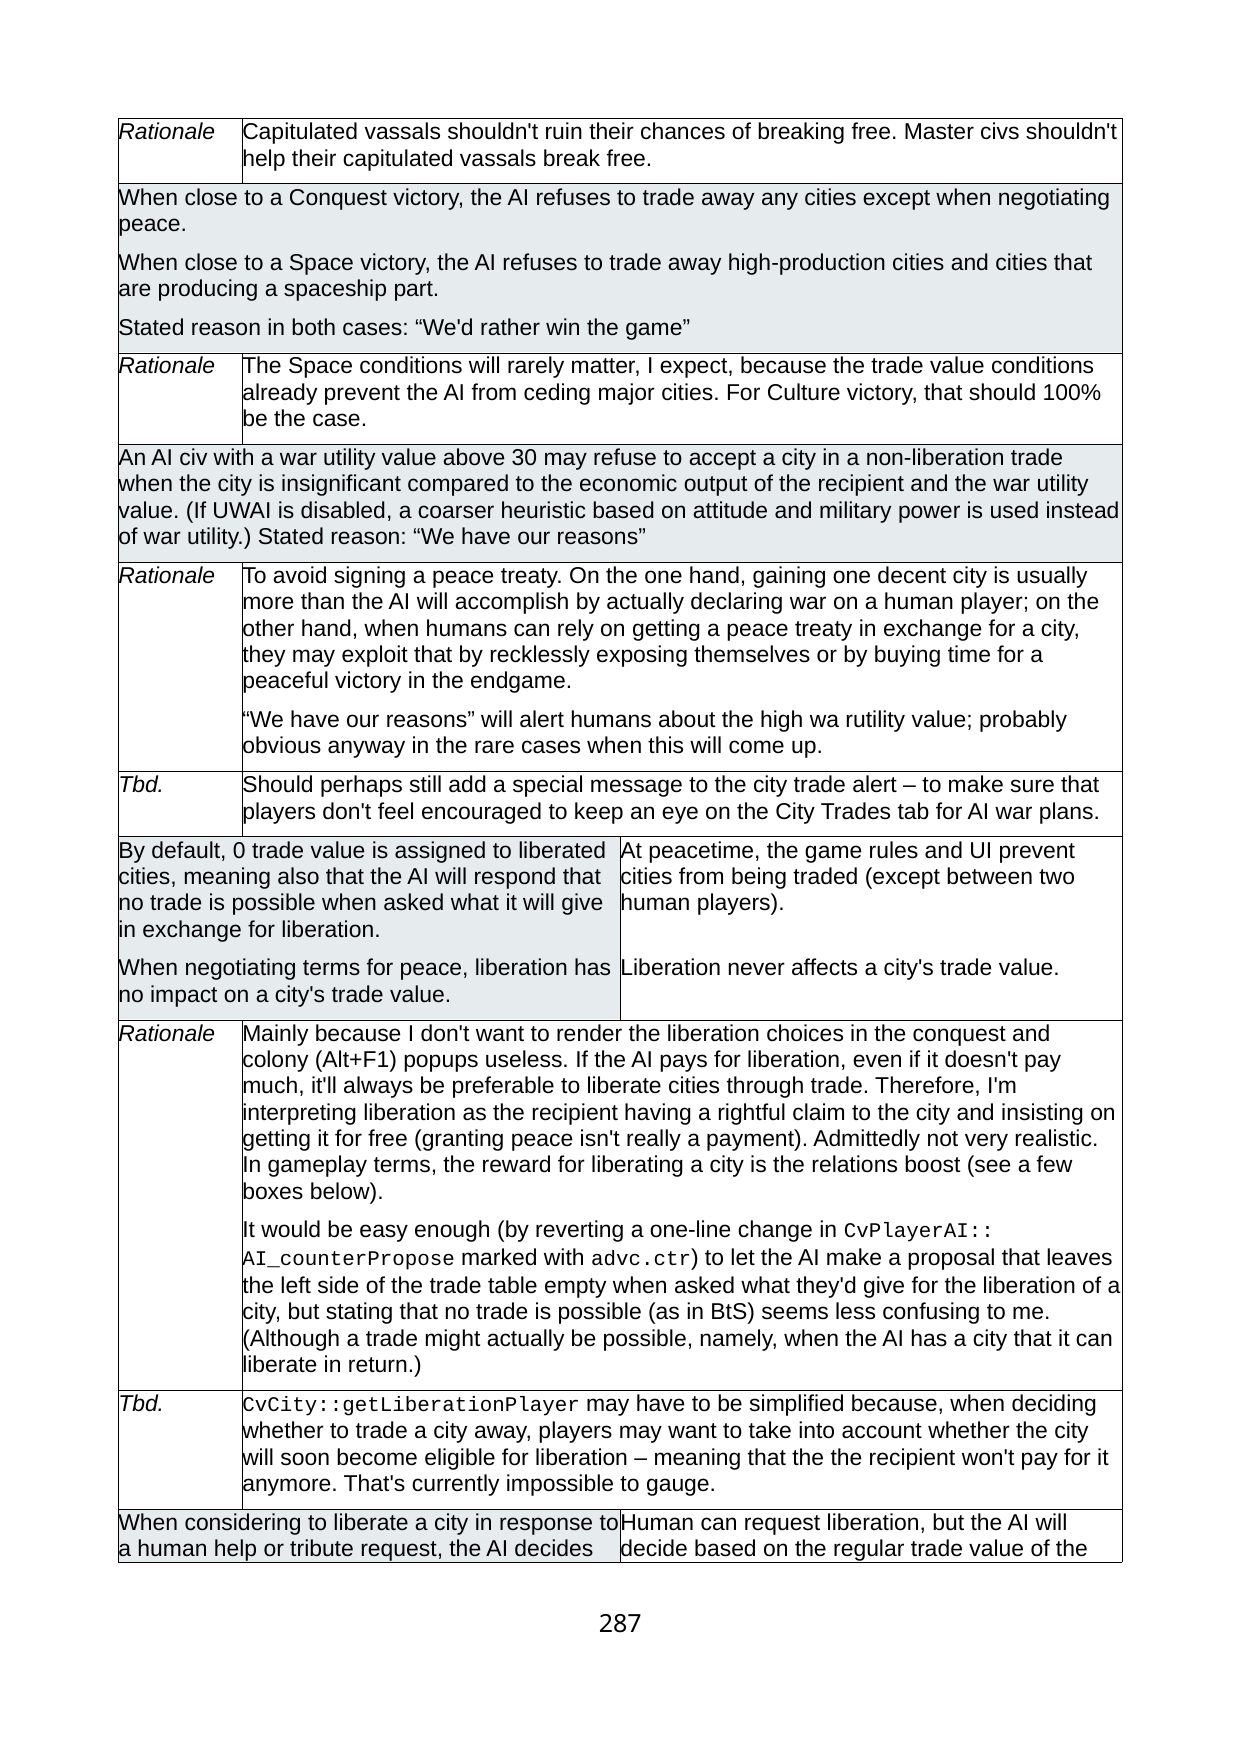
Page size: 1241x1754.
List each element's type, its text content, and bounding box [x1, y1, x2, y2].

table_cell Should perhaps still add a special message to the city trade alert – to make sure that players don't feel encouraged to keep an eye on the City Trades tab for AI war plans. [243, 772, 1122, 836]
table_cell Rationale [119, 119, 242, 183]
table_cell Rationale [119, 563, 242, 771]
table_cell When close to a Conquest victory, the AI refuses to trade away any cities except when negotiating peace. When close to a Space victory, the AI refuses to trade away high-production cities and cities that are producing a spaceship part. Stated reason in both cases: “We'd rather win the game” [119, 184, 1122, 352]
table_cell Rationale [119, 1021, 242, 1390]
table_cell Tbd. [119, 772, 242, 836]
table_cell Capitulated vassals shouldn't ruin their chances of breaking free. Master civs shouldn't help their capitulated vassals break free. [243, 119, 1122, 183]
table_cell Human can request liberation, but the AI will decide based on the regular trade value of the [621, 1510, 1122, 1562]
table_cell Rationale [119, 354, 242, 444]
table_cell At peacetime, the game rules and UI prevent cities from being traded (except between two human players). Liberation never affects a city's trade value. [621, 837, 1122, 1019]
table_cell CvCity::getLiberationPlayer may have to be simplified because, when deciding whether to trade a city away, players may want to take into account whether the city will soon become eligible for liberation – meaning that the the recipient won't pay for it anymore. That's currently impossible to gauge. [243, 1391, 1122, 1509]
table_cell The Space conditions will rarely matter, I expect, because the trade value conditions already prevent the AI from ceding major cities. For Culture victory, that should 100% be the case. [243, 354, 1122, 444]
table_cell An AI civ with a war utility value above 30 may refuse to accept a city in a non-liberation trade when the city is insignificant compared to the economic output of the recipient and the war utility value. (If UWAI is disabled, a coarser heuristic based on attitude and military power is used instead of war utility.) Stated reason: “We have our reasons” [119, 445, 1122, 562]
table_cell To avoid signing a peace treaty. On the one hand, gaining one decent city is usually more than the AI will accomplish by actually declaring war on a human player; on the other hand, when humans can rely on getting a peace treaty in exchange for a city, they may exploit that by recklessly exposing themselves or by buying time for a peaceful victory in the endgame. “We have our reasons” will alert humans about the high wa rutility value; probably obvious anyway in the rare cases when this will come up. [243, 563, 1122, 771]
table_cell By default, 0 trade value is assigned to liberated cities, meaning also that the AI will respond that no trade is possible when asked what it will give in exchange for liberation. When negotiating terms for peace, liberation has no impact on a city's trade value. [119, 837, 620, 1019]
table_cell When considering to liberate a city in response to a human help or tribute request, the AI decides [119, 1510, 620, 1562]
table_cell Tbd. [119, 1391, 242, 1509]
table_cell Mainly because I don't want to render the liberation choices in the conquest and colony (Alt+F1) popups useless. If the AI pays for liberation, even if it doesn't pay much, it'll always be preferable to liberate cities through trade. Therefore, I'm interpreting liberation as the recipient having a rightful claim to the city and insisting on getting it for free (granting peace isn't really a payment). Admittedly not very realistic. In gameplay terms, the reward for liberating a city is the relations boost (see a few boxes below). It would be easy enough (by reverting a one-line change in CvPlayerAI:: AI_counterPropose marked with advc.ctr) to let the AI make a proposal that leaves the left side of the trade table empty when asked what they'd give for the liberation of a city, but stating that no trade is possible (as in BtS) seems less confusing to me. (Although a trade might actually be possible, namely, when the AI has a city that it can liberate in return.) [243, 1021, 1122, 1390]
